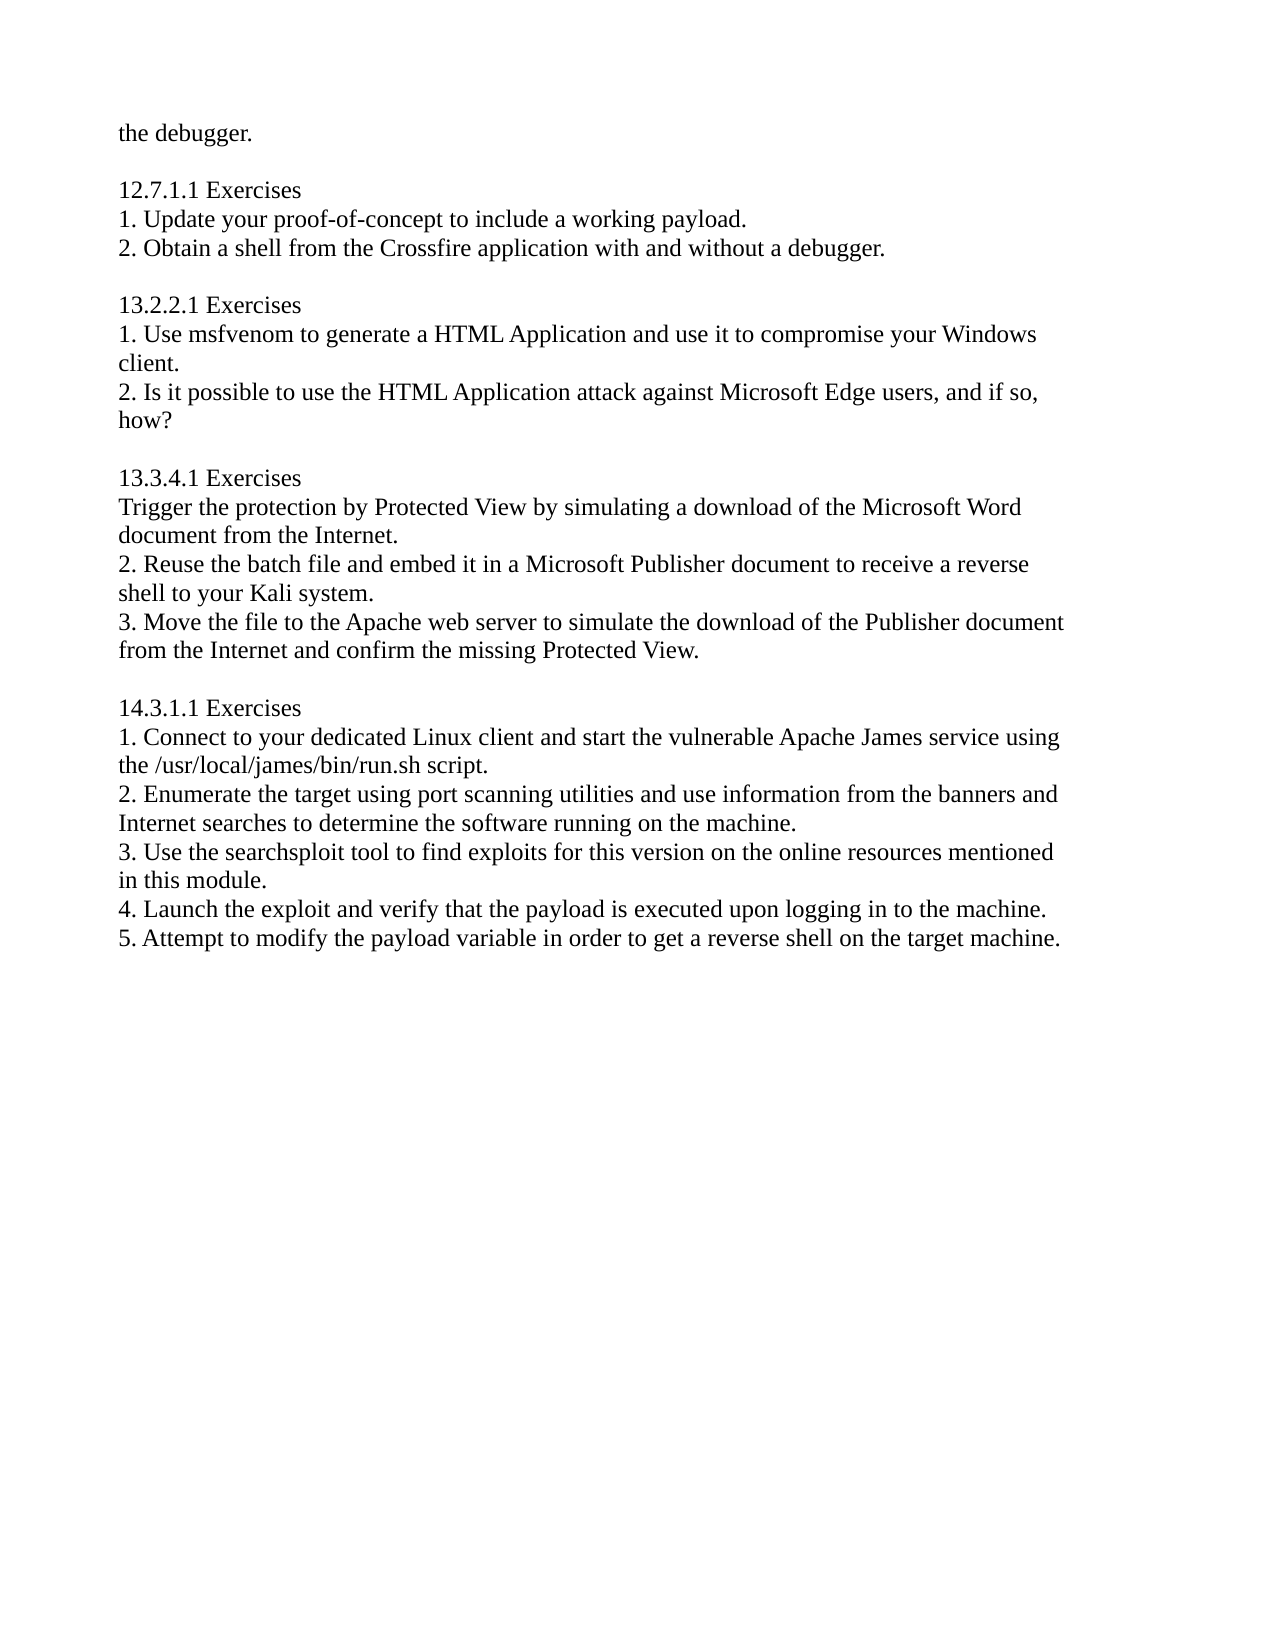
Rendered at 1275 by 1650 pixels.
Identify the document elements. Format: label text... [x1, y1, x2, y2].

text 5. Attempt to modify the payload variable in order to get a reverse shell on the target machine. [118, 923, 1157, 952]
text the debugger. [118, 118, 1157, 147]
text in this module. [118, 866, 1157, 894]
text 4. Launch the exploit and verify that the payload is executed upon logging in to the machine. [118, 894, 1157, 923]
text client. [118, 348, 1157, 377]
text Trigger the protection by Protected View by simulating a download of the Microsoft Word [118, 492, 1157, 521]
text 13.3.4.1 Exercises [118, 463, 1157, 492]
text 2. Obtain a shell from the Crossfire application with and without a debugger. [118, 233, 1157, 262]
text document from the Internet. [118, 521, 1157, 549]
text 14.3.1.1 Exercises [118, 693, 1157, 722]
text from the Internet and confirm the missing Protected View. [118, 636, 1157, 664]
text 2. Reuse the batch file and embed it in a Microsoft Publisher document to receive a reverse [118, 549, 1157, 578]
text the /usr/local/james/bin/run.sh script. [118, 751, 1157, 779]
text 13.2.2.1 Exercises [118, 291, 1157, 319]
text Internet searches to determine the software running on the machine. [118, 808, 1157, 837]
text 12.7.1.1 Exercises [118, 176, 1157, 204]
text 1. Update your proof-of-concept to include a working payload. [118, 204, 1157, 233]
text 2. Is it possible to use the HTML Application attack against Microsoft Edge users, and if so, [118, 377, 1157, 406]
text 2. Enumerate the target using port scanning utilities and use information from the banners and [118, 779, 1157, 808]
text shell to your Kali system. [118, 578, 1157, 607]
text 1. Use msfvenom to generate a HTML Application and use it to compromise your Windows [118, 319, 1157, 348]
text 3. Move the file to the Apache web server to simulate the download of the Publisher document [118, 607, 1157, 636]
text 3. Use the searchsploit tool to find exploits for this version on the online resources mentioned [118, 837, 1157, 866]
text how? [118, 406, 1157, 434]
text 1. Connect to your dedicated Linux client and start the vulnerable Apache James service using [118, 722, 1157, 751]
